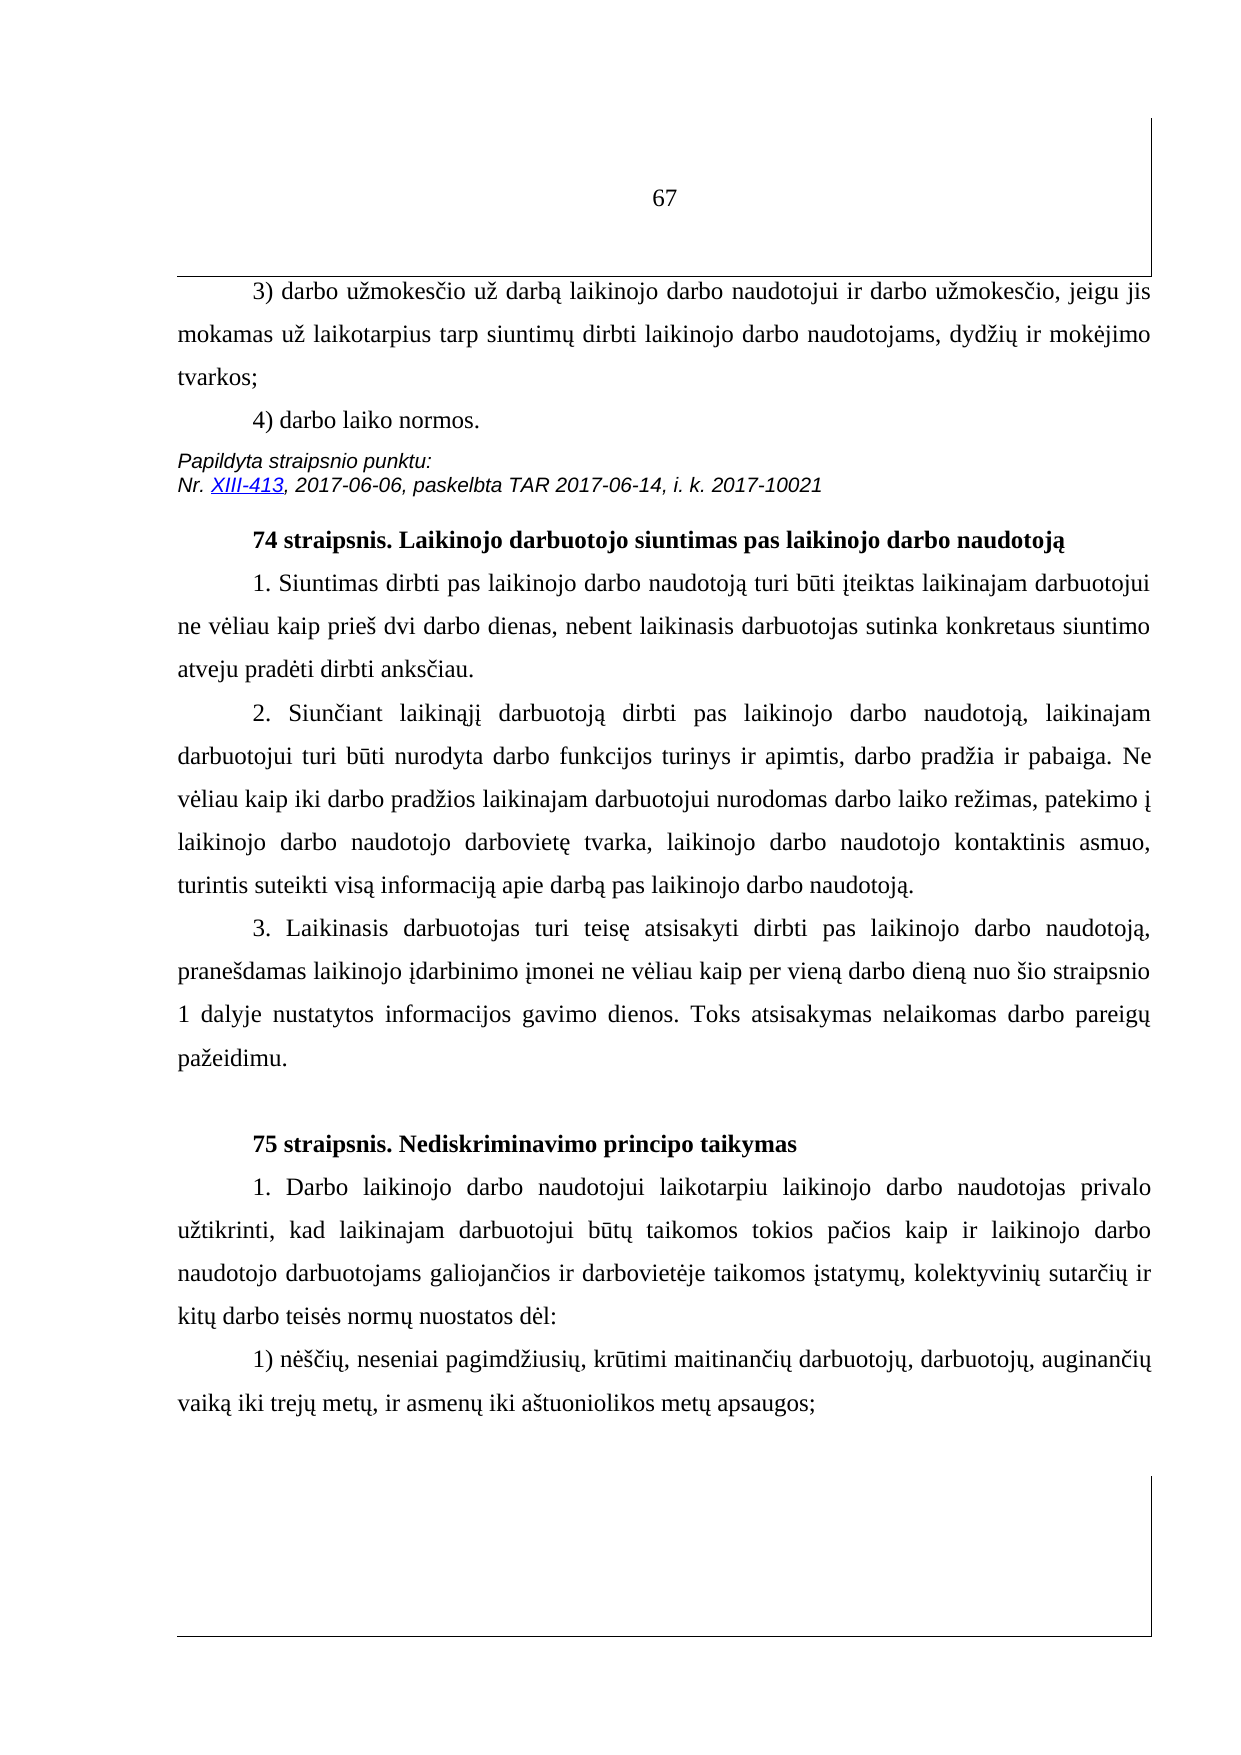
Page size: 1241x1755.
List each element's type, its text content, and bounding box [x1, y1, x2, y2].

text 1. Darbo laikinojo darbo naudotojui laikotarpiu laikinojo darbo naudotojas privalo užtikrinti, kad laikinajam darbuotojui būtų taikomos tokios pačios kaip ir laikinojo darbo naudotojo darbuotojams galiojančios ir darbovietėje taikomos įstatymų, kolektyvinių sutarčių ir kitų darbo teisės normų nuostatos dėl: [177, 1172, 1152, 1330]
text Nr. XIII-413, 2017-06-06, paskelbta TAR 2017-06-14, i. k. 2017-10021 [177, 472, 1152, 496]
text 3. Laikinasis darbuotojas turi teisę atsisakyti dirbti pas laikinojo darbo naudotoją, pranešdamas laikinojo įdarbinimo įmonei ne vėliau kaip per vieną darbo dieną nuo šio straipsnio 1 dalyje nustatytos informacijos gavimo dienos. Toks atsisakymas nelaikomas darbo pareigų pažeidimu. [177, 913, 1152, 1071]
text 1) nėščių, neseniai pagimdžiusių, krūtimi maitinančių darbuotojų, darbuotojų, auginančių vaiką iki trejų metų, ir asmenų iki aštuoniolikos metų apsaugos; [177, 1344, 1152, 1416]
text 1. Siuntimas dirbti pas laikinojo darbo naudotoją turi būti įteiktas laikinajam darbuotojui ne vėliau kaip prieš dvi darbo dienas, nebent laikinasis darbuotojas sutinka konkretaus siuntimo atveju pradėti dirbti anksčiau. [177, 568, 1152, 683]
text 3) darbo užmokesčio už darbą laikinojo darbo naudotojui ir darbo užmokesčio, jeigu jis mokamas už laikotarpius tarp siuntimų dirbti laikinojo darbo naudotojams, dydžių ir mokėjimo tvarkos; [177, 276, 1152, 391]
text 75 straipsnis. Nediskriminavimo principo taikymas [177, 1129, 1152, 1158]
text 4) darbo laiko normos. [177, 405, 1152, 434]
subtitle 74 straipsnis. Laikinojo darbuotojo siuntimas pas laikinojo darbo naudotoją [177, 525, 1152, 554]
text 2. Siunčiant laikinąjį darbuotoją dirbti pas laikinojo darbo naudotoją, laikinajam darbuotojui turi būti nurodyta darbo funkcijos turinys ir apimtis, darbo pradžia ir pabaiga. Ne vėliau kaip iki darbo pradžios laikinajam darbuotojui nurodomas darbo laiko režimas, patekimo į laikinojo darbo naudotojo darbovietę tvarka, laikinojo darbo naudotojo kontaktinis asmuo, turintis suteikti visą informaciją apie darbą pas laikinojo darbo naudotoją. [177, 698, 1152, 899]
text Papildyta straipsnio punktu: [177, 448, 1152, 472]
